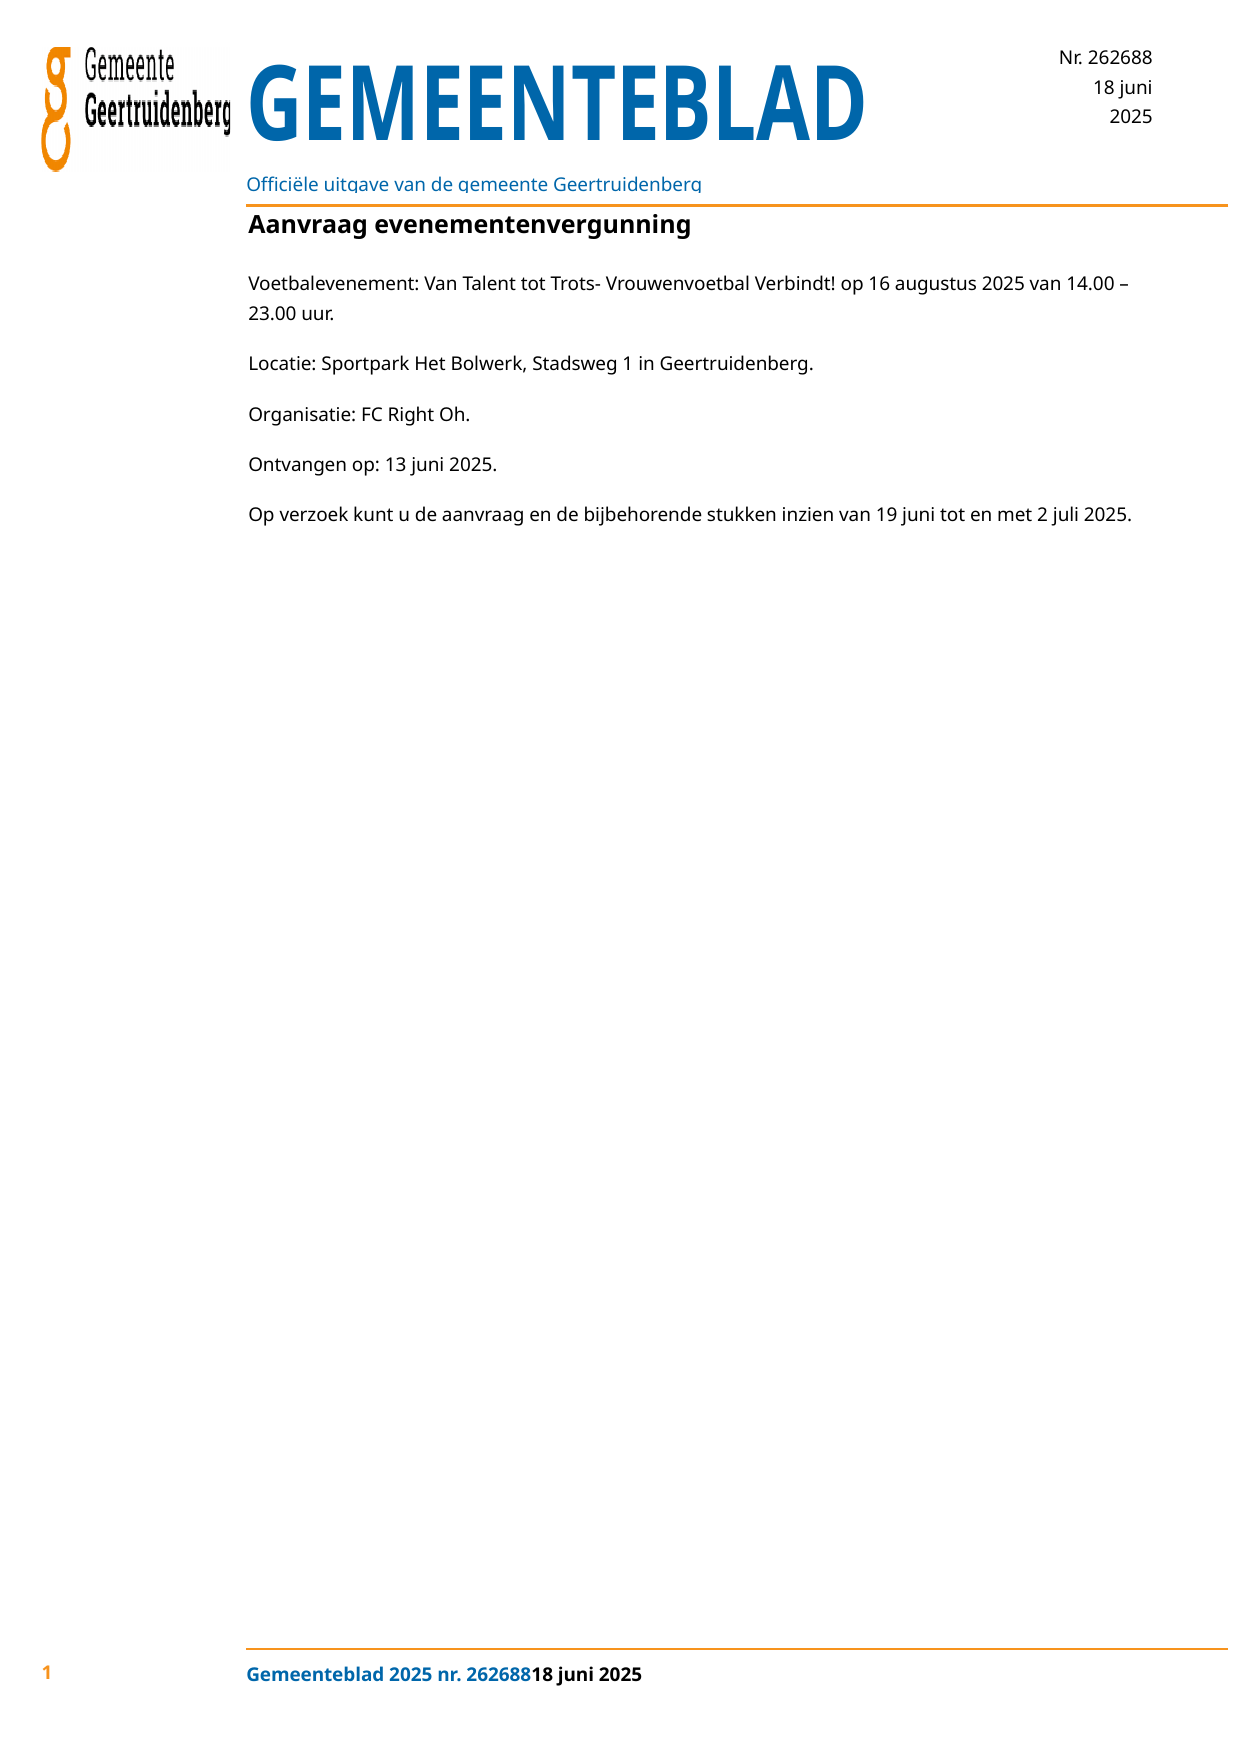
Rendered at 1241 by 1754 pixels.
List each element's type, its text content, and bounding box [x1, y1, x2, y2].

text Organisatie: FC Right Oh. [248, 401, 1152, 426]
text Op verzoek kunt u de aanvraag en de bijbehorende stukken inzien van 19 juni tot en met 2 juli 2025. [248, 502, 1152, 527]
text Voetbalevenement: Van Talent tot Trots- Vrouwenvoetbal Verbindt! op 16 augustus 2025 van 14.00 – 23.00 uur. [248, 270, 1152, 326]
text Locatie: Sportpark Het Bolwerk, Stadsweg 1 in Geertruidenberg. [248, 350, 1152, 376]
text Aanvraag evenementenvergunning [248, 207, 1152, 241]
picture [41, 47, 231, 172]
text Ontvangen op: 13 juni 2025. [248, 451, 1152, 477]
